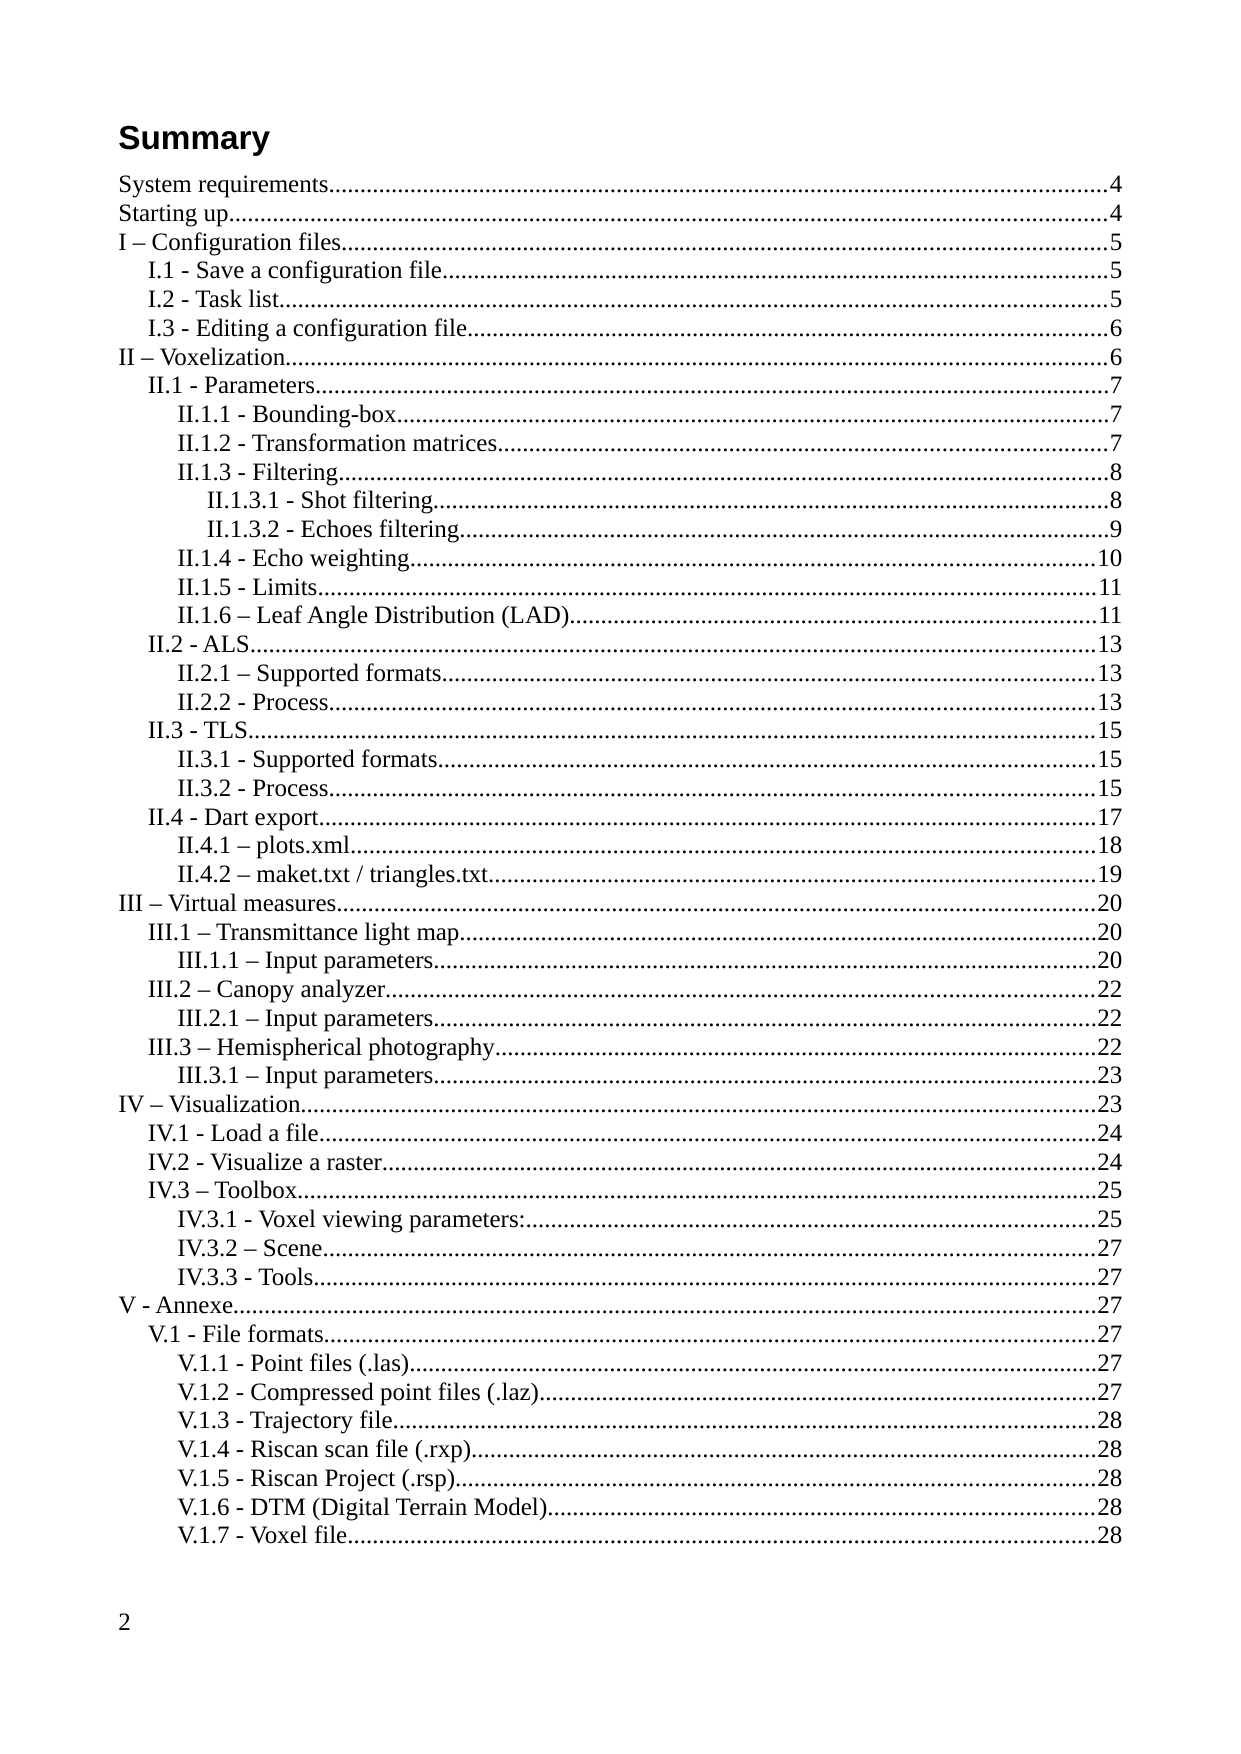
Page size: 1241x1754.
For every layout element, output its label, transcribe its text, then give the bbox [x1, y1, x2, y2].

text IV.3.3 - Tools 27 [177, 1262, 1122, 1290]
subtitle Summary [118, 118, 1122, 157]
text IV – Visualization 23 [118, 1089, 1122, 1118]
text V.1.3 - Trajectory file 28 [177, 1405, 1122, 1434]
text II.1.2 - Transformation matrices 7 [177, 428, 1122, 457]
text II.1.5 - Limits 11 [177, 572, 1122, 600]
text I.2 - Task list 5 [148, 284, 1122, 313]
text IV.2 - Visualize a raster 24 [148, 1147, 1122, 1175]
text Starting up 4 [118, 198, 1122, 227]
text II.1.1 - Bounding-box 7 [177, 399, 1122, 428]
text V.1.7 - Voxel file 28 [177, 1520, 1122, 1549]
text IV.1 - Load a file 24 [148, 1118, 1122, 1147]
text II.1.4 - Echo weighting 10 [177, 543, 1122, 572]
text II.3.1 - Supported formats 15 [177, 744, 1122, 773]
text System requirements 4 [118, 169, 1122, 198]
text IV.3.2 – Scene 27 [177, 1233, 1122, 1262]
text II.4.2 – maket.txt / triangles.txt 19 [177, 859, 1122, 888]
text IV.3 – Toolbox 25 [148, 1175, 1122, 1204]
text II.1.3 - Filtering 8 [177, 457, 1122, 485]
text II.2 - ALS 13 [148, 629, 1122, 658]
text II.3 - TLS 15 [148, 715, 1122, 744]
text II.4.1 – plots.xml 18 [177, 830, 1122, 859]
text IV.3.1 - Voxel viewing parameters: 25 [177, 1204, 1122, 1233]
text II.1 - Parameters 7 [148, 370, 1122, 399]
text I.1 - Save a configuration file 5 [148, 255, 1122, 284]
text III.3 – Hemispherical photography 22 [148, 1032, 1122, 1060]
text V.1.1 - Point files (.las) 27 [177, 1348, 1122, 1377]
text II.2.1 – Supported formats 13 [177, 658, 1122, 687]
text I – Configuration files 5 [118, 227, 1122, 255]
text III – Virtual measures 20 [118, 888, 1122, 917]
text III.1 – Transmittance light map 20 [148, 917, 1122, 945]
text III.2 – Canopy analyzer 22 [148, 974, 1122, 1003]
text II.3.2 - Process 15 [177, 773, 1122, 802]
text I.3 - Editing a configuration file 6 [148, 313, 1122, 342]
text II.1.6 – Leaf Angle Distribution (LAD) 11 [177, 600, 1122, 629]
text II.1.3.1 - Shot filtering 8 [207, 485, 1122, 514]
text V.1.6 - DTM (Digital Terrain Model) 28 [177, 1492, 1122, 1520]
text II – Voxelization 6 [118, 342, 1122, 370]
text V - Annexe 27 [118, 1290, 1122, 1319]
text II.2.2 - Process 13 [177, 687, 1122, 715]
text III.1.1 – Input parameters 20 [177, 945, 1122, 974]
text III.3.1 – Input parameters 23 [177, 1060, 1122, 1089]
text III.2.1 – Input parameters 22 [177, 1003, 1122, 1032]
text V.1.5 - Riscan Project (.rsp) 28 [177, 1463, 1122, 1492]
text V.1.2 - Compressed point files (.laz) 27 [177, 1377, 1122, 1405]
text II.1.3.2 - Echoes filtering 9 [207, 514, 1122, 543]
text V.1 - File formats 27 [148, 1319, 1122, 1348]
text V.1.4 - Riscan scan file (.rxp) 28 [177, 1434, 1122, 1463]
text II.4 - Dart export 17 [148, 802, 1122, 830]
